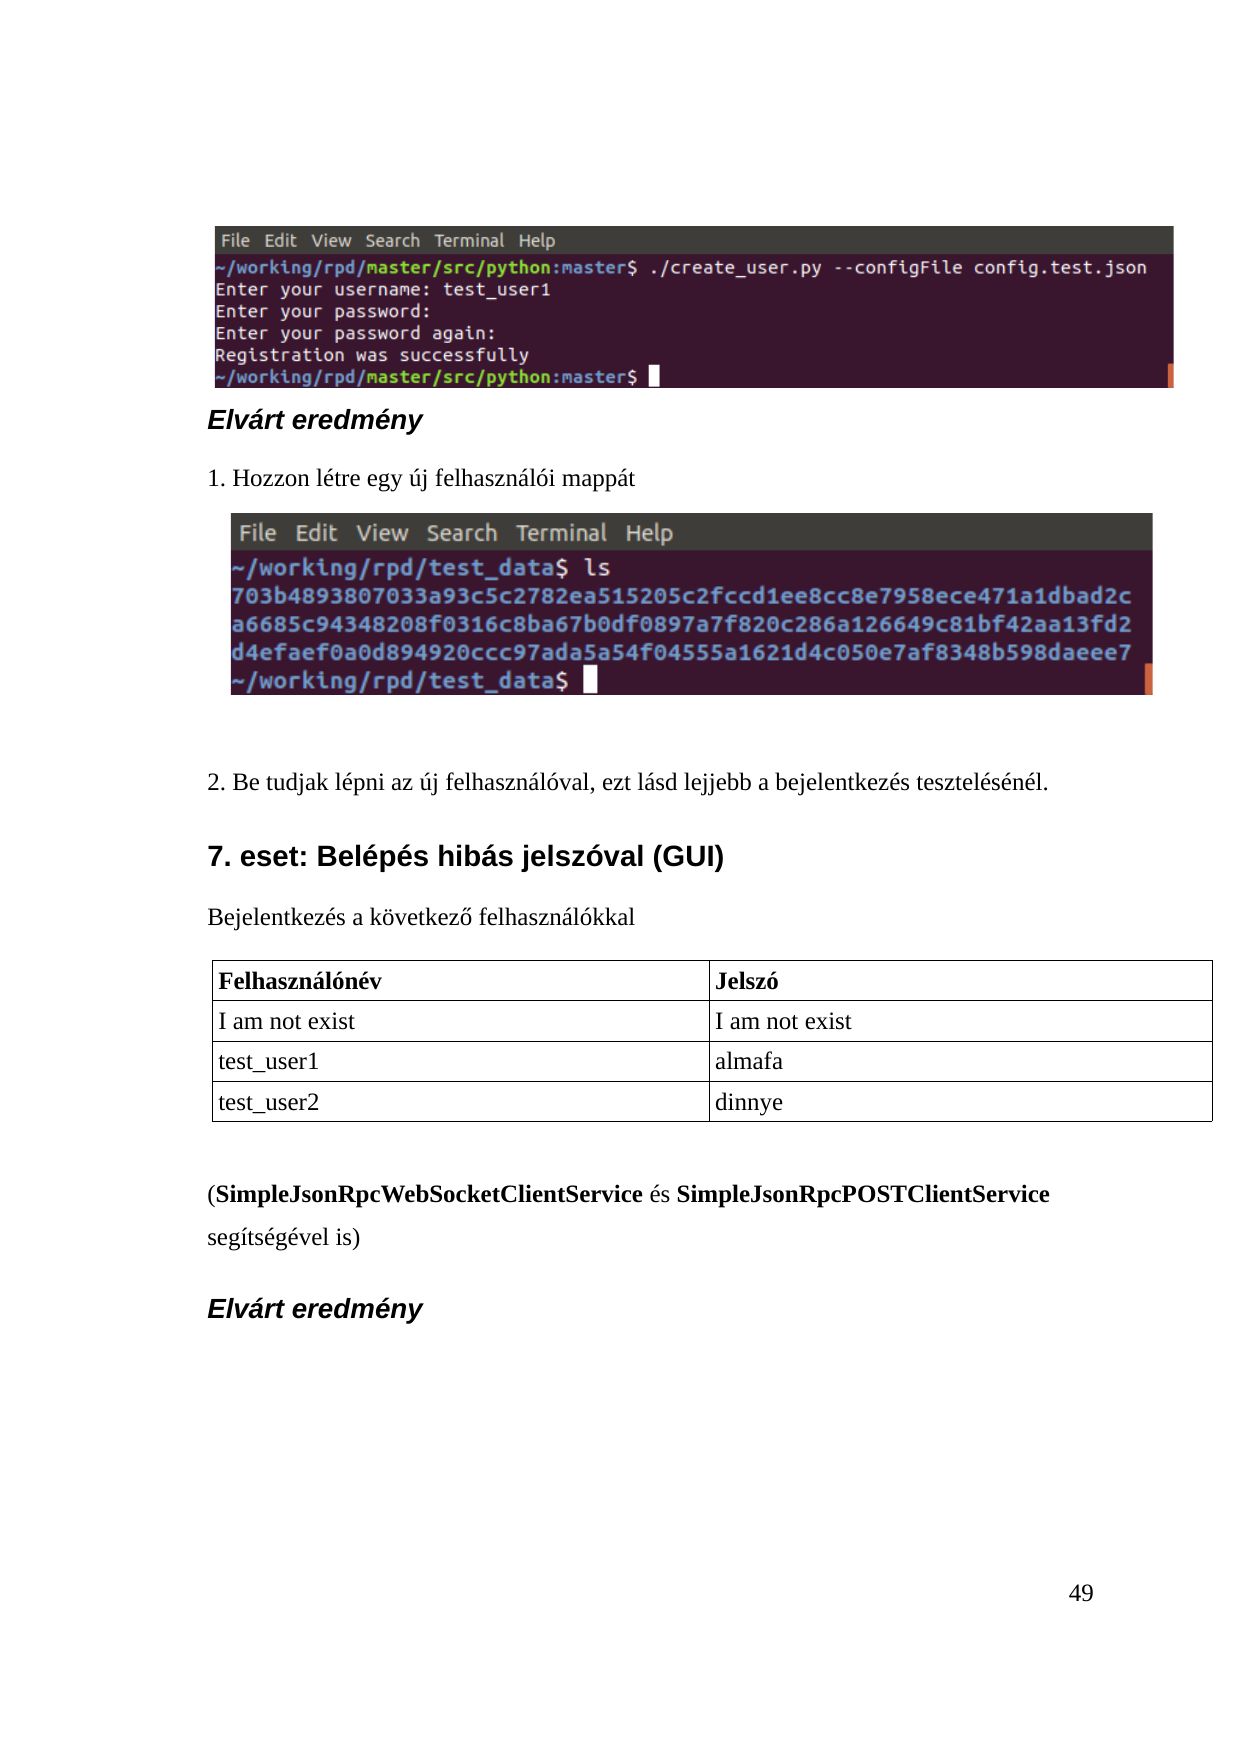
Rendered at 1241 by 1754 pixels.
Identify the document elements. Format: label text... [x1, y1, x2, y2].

subtitle Elvárt eredmény [207, 388, 1093, 435]
table_header Felhasználónév [213, 961, 709, 1000]
text 1. Hozzon létre egy új felhasználói mappát [207, 463, 1093, 492]
table_cell almafa [710, 1042, 1212, 1081]
table_cell I am not exist [710, 1001, 1212, 1041]
table_cell I am not exist [213, 1001, 709, 1041]
table_header Jelszó [710, 961, 1212, 1000]
table_cell dinnye [710, 1082, 1212, 1121]
text (SimpleJsonRpcWebSocketClientService és SimpleJsonRpcPOSTClientService segítségével is) [207, 1179, 1093, 1251]
picture [214, 226, 1174, 388]
subtitle Elvárt eredmény [207, 1292, 1093, 1324]
picture [230, 513, 1153, 695]
text 2. Be tudjak lépni az új felhasználóval, ezt lásd lejjebb a bejelentkezés tesztelésénél. [207, 767, 1093, 796]
table_cell test_user1 [213, 1042, 709, 1081]
text Bejelentkezés a következő felhasználókkal [207, 902, 1093, 931]
table_cell test_user2 [213, 1082, 709, 1121]
subtitle 7. eset: Belépés hibás jelszóval (GUI) [207, 839, 1093, 873]
